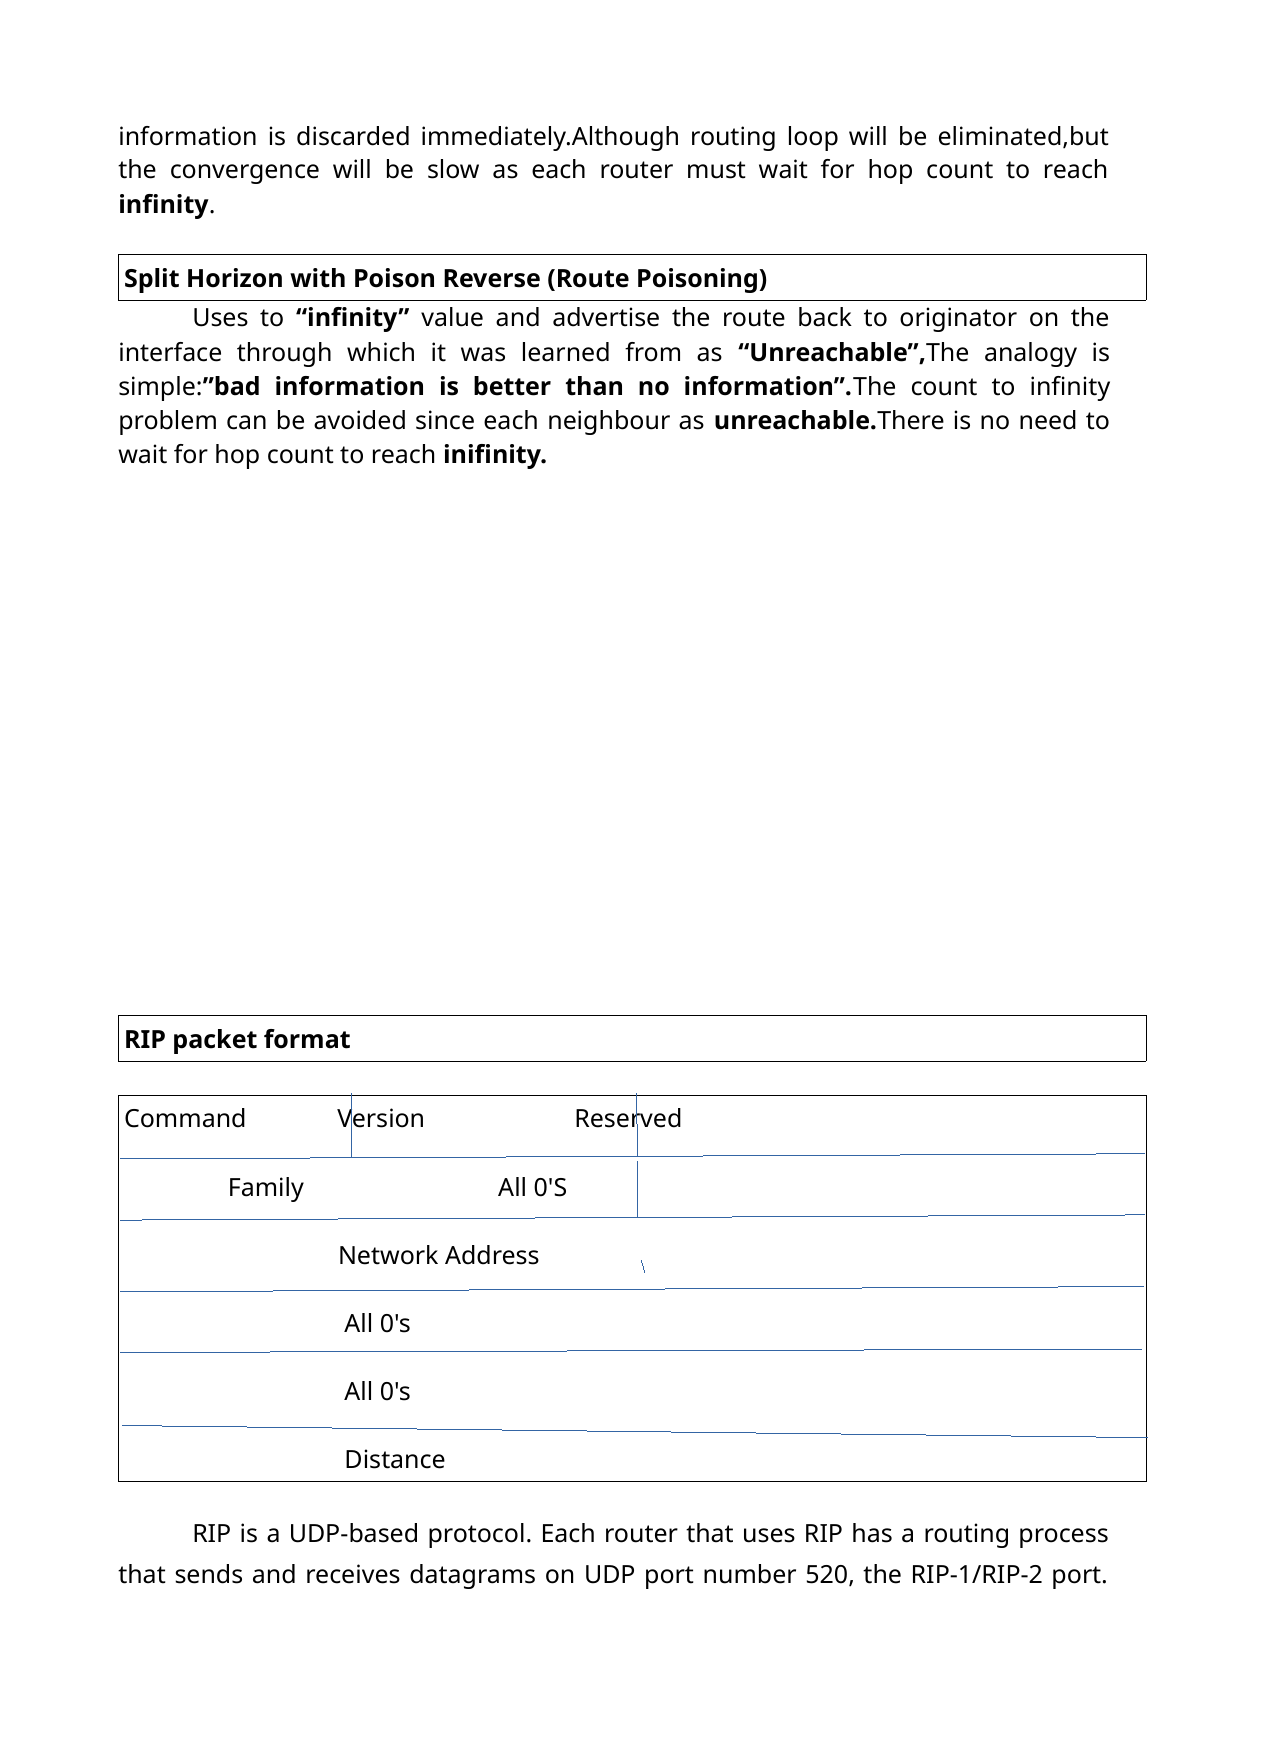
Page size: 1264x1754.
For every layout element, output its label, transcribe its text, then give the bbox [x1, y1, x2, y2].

table_header Split Horizon with Poison Reverse (Route Poisoning) [119, 255, 1146, 300]
text information is discarded immediately.Although routing loop will be eliminated,but the convergence will be slow as each router must wait for hop count to reach infinity. [118, 118, 1110, 220]
text Uses to “infinity” value and advertise the route back to originator on the interface through which it was learned from as “Unreachable”,The analogy is simple:”bad information is better than no information”.The count to infinity problem can be avoided since each neighbour as unreachable.There is no need to wait for hop count to reach inifinity. [118, 301, 1110, 470]
table_header Command Version Reserved Family All 0'S Network Address All 0's All 0's Distance [119, 1096, 1146, 1481]
table_header RIP packet format [119, 1016, 1146, 1061]
text RIP is a UDP-based protocol. Each router that uses RIP has a routing process that sends and receives datagrams on UDP port number 520, the RIP-1/RIP-2 port. [118, 1516, 1110, 1591]
